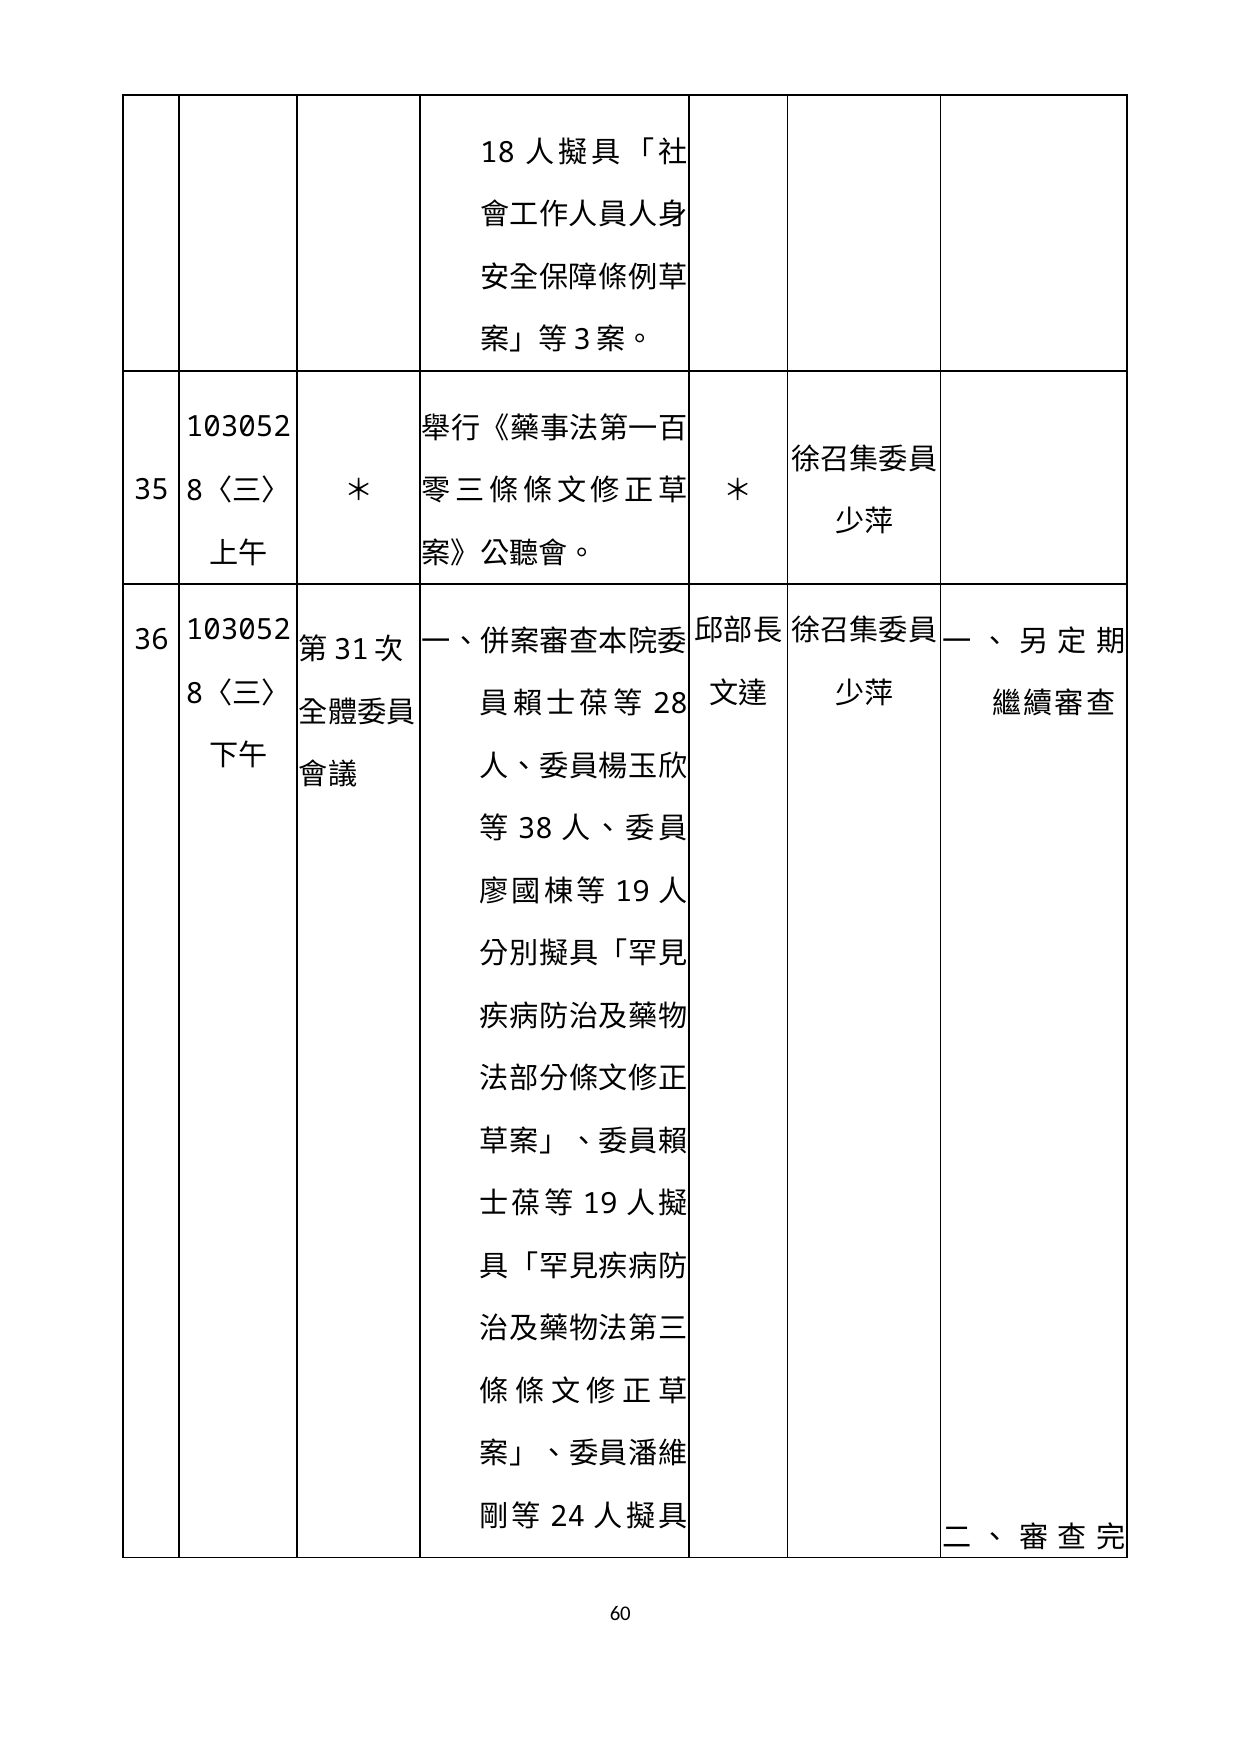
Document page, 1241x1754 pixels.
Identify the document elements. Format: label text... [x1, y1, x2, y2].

table_cell [941, 96, 1126, 370]
table_cell 18人擬具「社會工作人員人身安全保障條例草案」等3案。 [421, 96, 688, 370]
table_cell 1030528〈三〉 上午 [180, 372, 296, 583]
table_cell 一、另定期繼續審查 二、審查完 [941, 585, 1126, 1557]
table_cell ＊ [298, 372, 419, 583]
table_cell 邱部長文達 [690, 585, 787, 1557]
table_cell [180, 96, 296, 370]
table_cell [788, 96, 940, 370]
table_cell [124, 96, 178, 370]
table_cell 舉行《藥事法第一百零三條條文修正草案》公聽會。 [421, 372, 688, 583]
table_cell [690, 96, 787, 370]
table_cell [941, 372, 1126, 583]
table_cell 35 [124, 372, 178, 583]
table_cell ＊ [690, 372, 787, 583]
table_cell 36 [124, 585, 178, 1557]
table_cell 第31次全體委員會議 [298, 585, 419, 1557]
table_cell 徐召集委員少萍 [788, 372, 940, 583]
table_cell 1030528〈三〉 下午 [180, 585, 296, 1557]
table_cell [298, 96, 419, 370]
table_cell 一、併案審查本院委員賴士葆等28人、委員楊玉欣等38人、委員廖國棟等19人分別擬具「罕見疾病防治及藥物法部分條文修正草案」、委員賴士葆等19人擬具「罕見疾病防治及藥物法第三條條文修正草案」、委員潘維剛等24人擬具 [421, 585, 688, 1557]
table_cell 徐召集委員少萍 [788, 585, 940, 1557]
